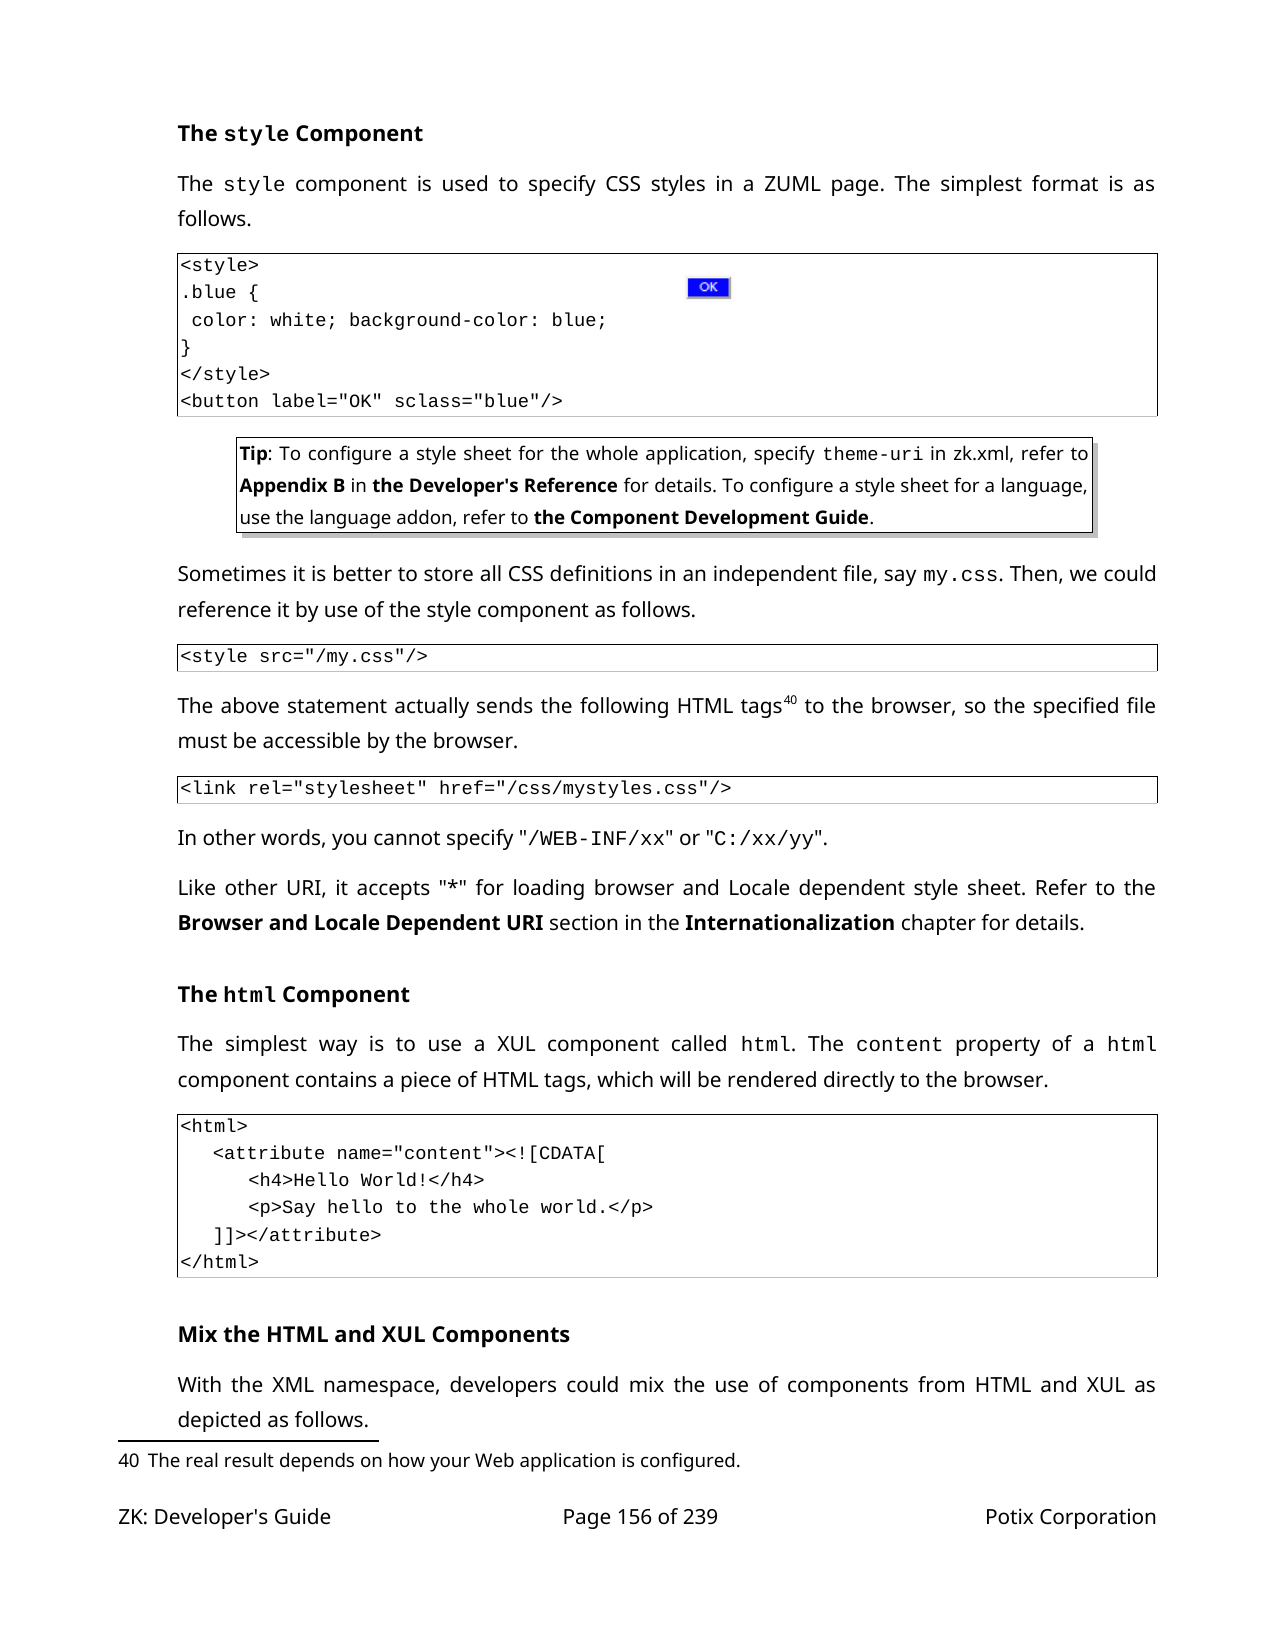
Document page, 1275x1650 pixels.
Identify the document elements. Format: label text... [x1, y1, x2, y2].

text The simplest way is to use a XUL component called html. The content property of a html component contains a piece of HTML tags, which will be rendered directly to the browser. [177, 1029, 1157, 1093]
text In other words, you cannot specify "/WEB-INF/xx" or "C:/xx/yy". [177, 823, 1157, 852]
text .blue { [178, 280, 1157, 305]
text The style component is used to specify CSS styles in a ZUML page. The simplest format is as follows. [177, 169, 1157, 233]
text <html> [178, 1115, 1157, 1138]
text <h4>Hello World!</h4> [178, 1168, 1157, 1192]
text color: white; background-color: blue; [178, 308, 1157, 332]
text <link rel="stylesheet" href="/css/mystyles.css"/> [178, 777, 1157, 803]
text </html> [178, 1249, 1157, 1277]
text Like other URI, it accepts "*" for loading browser and Locale dependent style sheet. Refer to the Browser and Locale Dependent URI section in the Internationalization chapter for details. [177, 873, 1157, 936]
text With the XML namespace, developers could mix the use of components from HTML and XUL as depicted as follows. [177, 1370, 1157, 1433]
text <button label="OK" sclass="blue"/> [178, 389, 1157, 416]
text <style> [178, 254, 1157, 277]
text <style src="/my.css"/> [178, 645, 1157, 671]
text The above statement actually sends the following HTML tags to the browser, so the specified file must be accessible by the browser. [177, 691, 1157, 755]
subtitle Mix the HTML and XUL Components [177, 1319, 1157, 1349]
subtitle The html Component [177, 978, 1157, 1009]
subtitle The style Component [177, 118, 1157, 148]
text } [178, 335, 1157, 359]
text The real result depends on how your Web application is configured. [118, 1447, 1157, 1473]
text ]]></attribute> [178, 1222, 1157, 1247]
picture [683, 272, 735, 303]
text Sometimes it is better to store all CSS definitions in an independent file, say my.css. Then, we could reference it by use of the style component as follows. [177, 559, 1157, 623]
text <attribute name="content"><![CDATA[ [178, 1141, 1157, 1165]
text <p>Say hello to the whole world.</p> [178, 1195, 1157, 1219]
text Tip: To configure a style sheet for the whole application, specify theme-uri in zk.xml, refer to Appendix B in the Developer's Reference for details. To configure a style sheet for a language, use the language addon, refer to the Component Development Guide. [237, 438, 1092, 532]
text </style> [178, 362, 1157, 386]
